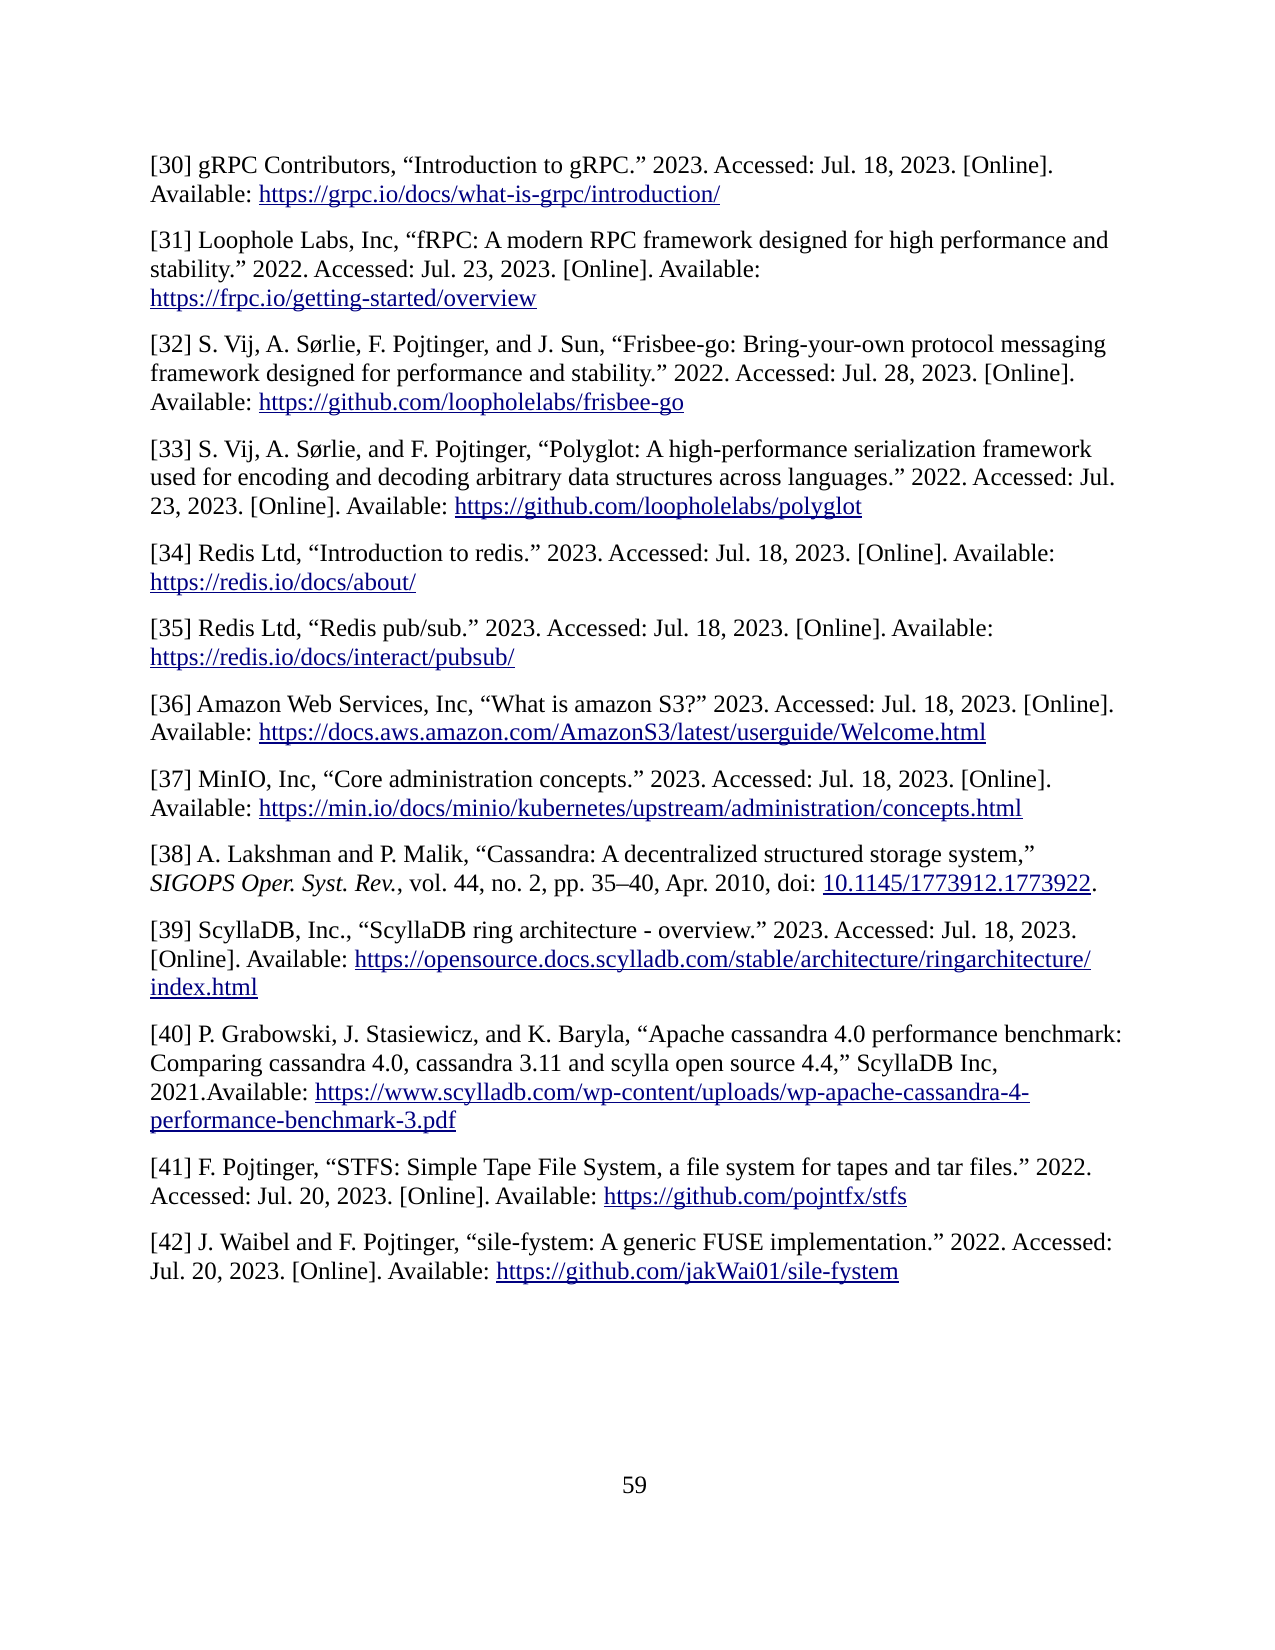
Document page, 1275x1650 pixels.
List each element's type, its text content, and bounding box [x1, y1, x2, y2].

text [32] S. Vij, A. Sørlie, F. Pojtinger, and J. Sun, “Frisbee-go: Bring-your-own protocol messaging framework designed for performance and stability.” 2022. Accessed: Jul. 28, 2023. [Online]. Available: https://github.com/loopholelabs/frisbee-go [150, 329, 1125, 416]
text [35] Redis Ltd, “Redis pub/sub.” 2023. Accessed: Jul. 18, 2023. [Online]. Available: https://redis.io/docs/interact/pubsub/ [150, 613, 1125, 671]
text [39] ScyllaDB, Inc., “ScyllaDB ring architecture - overview.” 2023. Accessed: Jul. 18, 2023. [Online]. Available: https://opensource.docs.scylladb.com/stable/architecture/ringarchitecture/index.html [150, 915, 1125, 1001]
text [34] Redis Ltd, “Introduction to redis.” 2023. Accessed: Jul. 18, 2023. [Online]. Available: https://redis.io/docs/about/ [150, 538, 1125, 595]
text [37] MinIO, Inc, “Core administration concepts.” 2023. Accessed: Jul. 18, 2023. [Online]. Available: https://min.io/docs/minio/kubernetes/upstream/administration/concepts.html [150, 764, 1125, 822]
text [31] Loophole Labs, Inc, “fRPC: A modern RPC framework designed for high performance and stability.” 2022. Accessed: Jul. 23, 2023. [Online]. Available: https://frpc.io/getting-started/overview [150, 225, 1125, 312]
text [36] Amazon Web Services, Inc, “What is amazon S3?” 2023. Accessed: Jul. 18, 2023. [Online]. Available: https://docs.aws.amazon.com/AmazonS3/latest/userguide/Welcome.html [150, 689, 1125, 746]
text [42] J. Waibel and F. Pojtinger, “sile-fystem: A generic FUSE implementation.” 2022. Accessed: Jul. 20, 2023. [Online]. Available: https://github.com/jakWai01/sile-fystem [150, 1227, 1125, 1285]
text [40] P. Grabowski, J. Stasiewicz, and K. Baryla, “Apache cassandra 4.0 performance benchmark: Comparing cassandra 4.0, cassandra 3.11 and scylla open source 4.4,” ScyllaDB Inc, 2021.Available: https://www.scylladb.com/wp-content/uploads/wp-apache-cassandra-4-performance-benchmark-3.pdf [150, 1019, 1125, 1134]
text [38] A. Lakshman and P. Malik, “Cassandra: A decentralized structured storage system,” SIGOPS Oper. Syst. Rev., vol. 44, no. 2, pp. 35–40, Apr. 2010, doi: 10.1145/1773912.1773922. [150, 839, 1125, 897]
text [33] S. Vij, A. Sørlie, and F. Pojtinger, “Polyglot: A high-performance serialization framework used for encoding and decoding arbitrary data structures across languages.” 2022. Accessed: Jul. 23, 2023. [Online]. Available: https://github.com/loopholelabs/polyglot [150, 434, 1125, 520]
text [41] F. Pojtinger, “STFS: Simple Tape File System, a file system for tapes and tar files.” 2022. Accessed: Jul. 20, 2023. [Online]. Available: https://github.com/pojntfx/stfs [150, 1152, 1125, 1209]
text [30] gRPC Contributors, “Introduction to gRPC.” 2023. Accessed: Jul. 18, 2023. [Online]. Available: https://grpc.io/docs/what-is-grpc/introduction/ [150, 150, 1125, 207]
